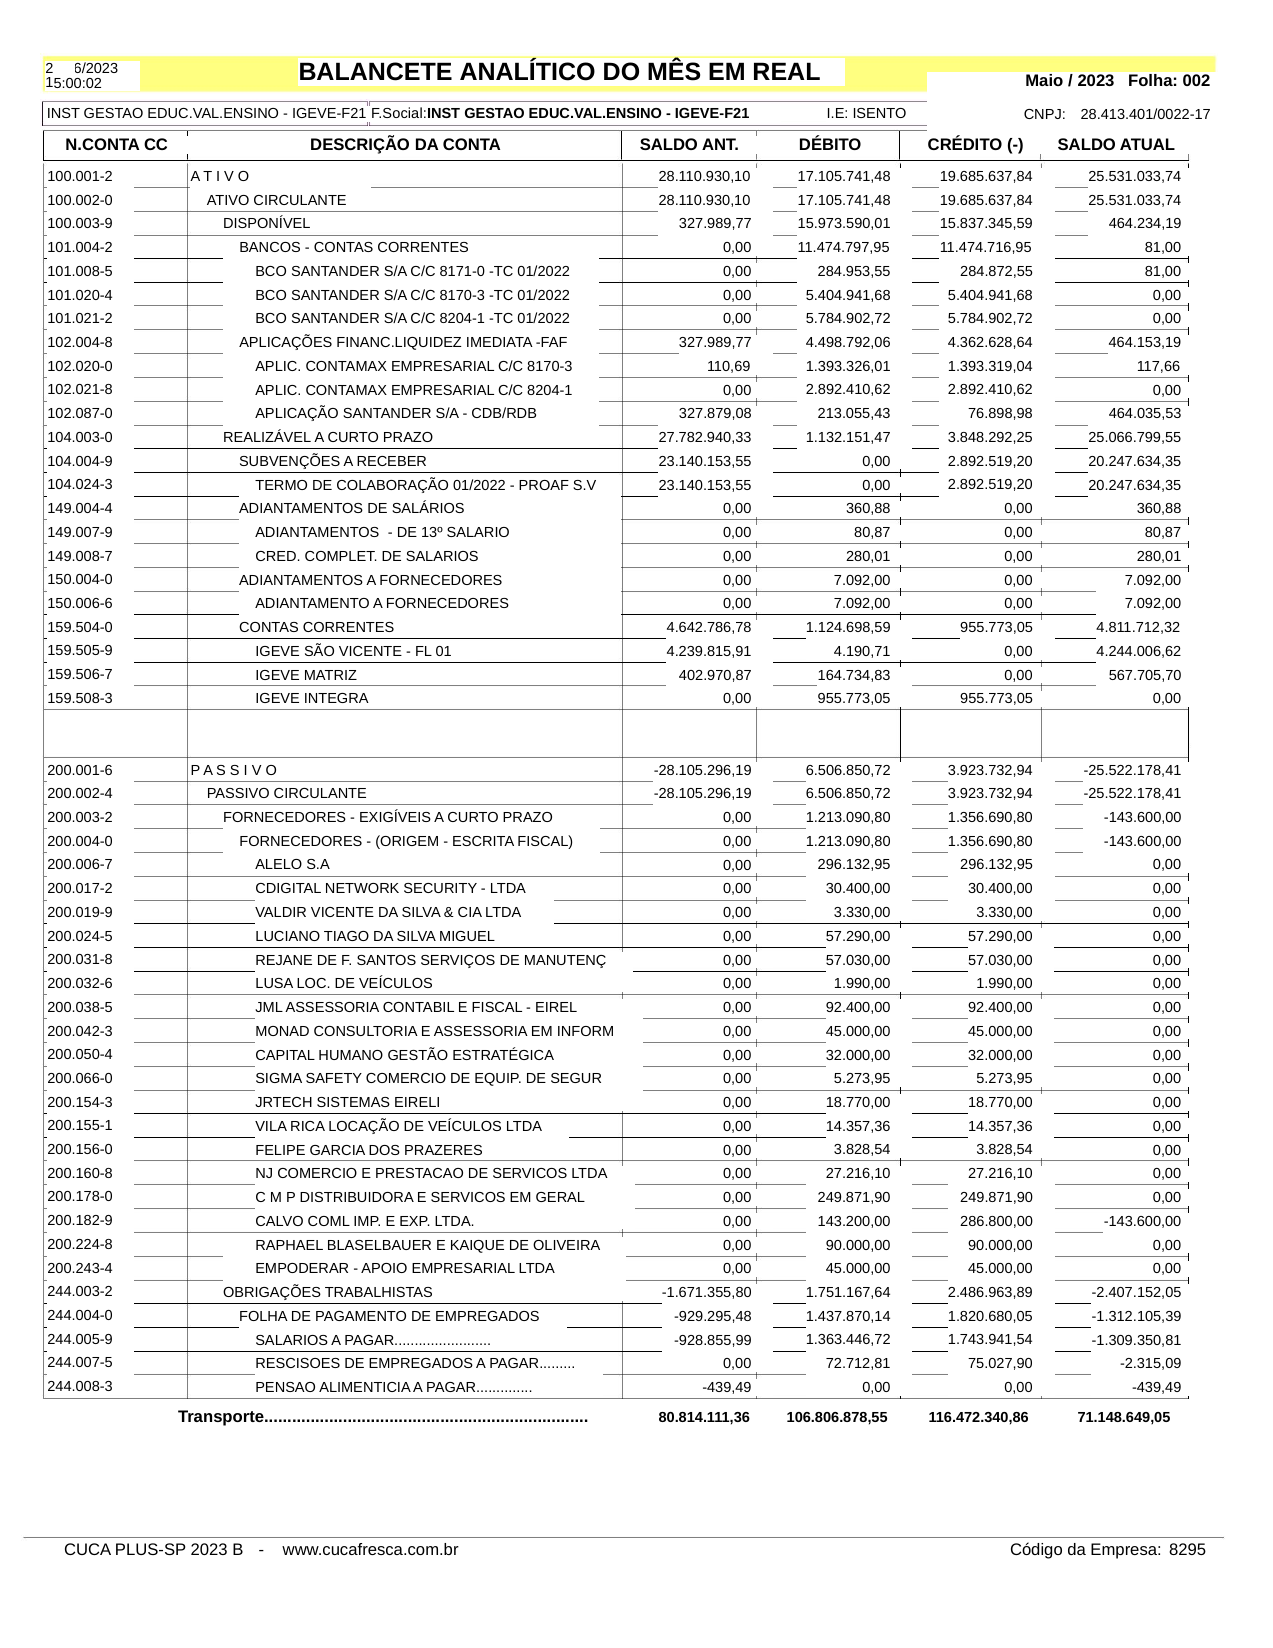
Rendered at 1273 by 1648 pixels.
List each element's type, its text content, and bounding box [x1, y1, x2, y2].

text RAPHAEL BLASELBAUER E KAIQUE DE OLIVEIRA [255, 1237, 626, 1253]
text 143.200,00 [817, 1213, 912, 1229]
text 200.178-0 [47, 1189, 134, 1205]
text IGEVE MATRIZ [255, 667, 380, 683]
text 327.989,77 [679, 216, 773, 232]
text 27.782.940,33 [658, 430, 773, 446]
text PENSAO ALIMENTICIA A PAGAR.............. [255, 1379, 603, 1396]
text 25.531.033,74 [1088, 168, 1203, 185]
text 0,00 [723, 952, 773, 968]
text 18.770,00 [826, 1094, 912, 1111]
text 0,00 [723, 311, 773, 327]
text 0,00 [723, 1094, 773, 1111]
text 200.032-6 [47, 976, 134, 992]
text 0,00 [1004, 525, 1054, 541]
text 150.006-6 [47, 595, 134, 612]
text APLIC. CONTAMAX EMPRESARIAL C/C 8170-3 [255, 358, 599, 374]
text 7.092,00 [834, 596, 912, 612]
text SALDO ANT. [639, 136, 766, 154]
text 280,01 [846, 548, 912, 565]
text 101.008-5 [47, 263, 134, 280]
text 200.006-7 [47, 857, 134, 873]
text 0,00 [1153, 904, 1203, 921]
text BCO SANTANDER S/A C/C 8171-0 -TC 01/2022 [255, 263, 599, 280]
text 14.357,36 [968, 1118, 1054, 1134]
text 116.472.340,86 [928, 1409, 1052, 1426]
text 1.393.326,01 [806, 358, 912, 374]
text 164.734,83 [817, 667, 912, 683]
text 32.000,00 [826, 1047, 912, 1063]
text 286.800,00 [960, 1213, 1055, 1229]
text 244.007-5 [47, 1355, 134, 1371]
text 2/06/2023 [75, 61, 140, 77]
text BCO SANTANDER S/A C/C 8204-1 -TC 01/2022 [255, 311, 599, 327]
text 45.000,00 [968, 1261, 1055, 1277]
text 0,00 [723, 881, 773, 897]
text 0,00 [723, 1023, 773, 1039]
text 27.216,10 [826, 1166, 912, 1182]
text ALELO S.A [255, 857, 600, 873]
text 360,88 [1137, 501, 1203, 517]
text 0,00 [1153, 1189, 1203, 1206]
text CRÉDITO (-) SALDO ATUAL [927, 136, 1236, 154]
text 0,00 [1153, 881, 1203, 897]
text 0,00 [723, 287, 773, 303]
text 296.132,95 [960, 857, 1055, 873]
text 0,00 [1153, 1166, 1203, 1182]
text 104.024-3 [47, 477, 134, 493]
text 0,00 [723, 382, 773, 398]
text 0,00 [723, 691, 773, 707]
text 90.000,00 [826, 1237, 912, 1253]
text 159.505-9 [47, 643, 134, 659]
text 100.001-2 [47, 168, 134, 185]
text 1.990,00 [976, 976, 1054, 992]
text FELIPE GARCIA DOS PRAZERES [255, 1142, 569, 1158]
text 200.050-4 [47, 1047, 134, 1063]
text PASSIVO CIRCULANTE [207, 786, 392, 802]
text 0,00 [723, 1189, 773, 1206]
text 200.003-2 [47, 809, 134, 826]
text 71.148.649,05 [1077, 1409, 1192, 1426]
text 244.005-9 [47, 1331, 134, 1347]
text 1.437.870,14 [806, 1308, 912, 1324]
text 5.784.902,72 [806, 311, 912, 327]
text 1.124.698,59 [806, 620, 912, 636]
text -439,49 [1132, 1379, 1203, 1396]
text 0,00 [723, 1071, 773, 1087]
text 0,00 [1004, 548, 1054, 565]
text 3.923.732,94 [948, 786, 1055, 802]
text 27.216,10 [968, 1166, 1055, 1182]
text 3.330,00 [976, 904, 1055, 921]
text 200.155-1 [47, 1118, 134, 1134]
text NJ COMERCIO E PRESTACAO DE SERVICOS LTDA [255, 1166, 635, 1182]
text 1.820.680,05 [948, 1308, 1055, 1324]
text APLIC. CONTAMAX EMPRESARIAL C/C 8204-1 [255, 382, 599, 398]
text 0,00 [723, 857, 773, 873]
text 244.003-2 [47, 1284, 134, 1300]
text 4.239.815,91 [666, 643, 773, 660]
text 0,00 [723, 1356, 773, 1372]
text 2.892.519,20 [948, 453, 1055, 469]
text 0,00 [723, 928, 773, 944]
text 57.290,00 [826, 928, 912, 944]
text DESCRIÇÃO DA CONTA [310, 136, 527, 154]
text 955.773,05 [960, 620, 1055, 636]
text -25.522.178,41 [1083, 762, 1203, 778]
text 0,00 [723, 904, 773, 921]
text 14.357,36 [826, 1118, 912, 1134]
text 81,00 [1144, 263, 1203, 280]
text 0,00 [1153, 1118, 1203, 1134]
text 0,00 [1004, 501, 1055, 517]
text 0,00 [1153, 1094, 1203, 1111]
text 249.871,90 [960, 1189, 1055, 1206]
text 0,00 [723, 1047, 773, 1063]
text 955.773,05 [817, 691, 912, 707]
text 25.531.033,74 [1088, 192, 1203, 208]
text 17.105.741,48 [797, 168, 912, 185]
text 5.404.941,68 [948, 287, 1055, 303]
text EMPODERAR - APOIO EMPRESARIAL LTDA [255, 1261, 626, 1277]
text 1.356.690,80 [948, 809, 1055, 826]
text 567.705,70 [1108, 667, 1203, 683]
text 1.132.151,47 [806, 429, 912, 446]
text IGEVE SÃO VICENTE - FL 01 [255, 643, 477, 660]
text 284.872,55 [960, 263, 1055, 280]
text 284.953,55 [817, 263, 912, 280]
text 45.000,00 [826, 1261, 912, 1277]
text 0,00 [1004, 596, 1054, 612]
text -143.600,00 [1104, 833, 1203, 849]
text 3.330,00 [834, 904, 912, 921]
text 0,00 [862, 453, 912, 469]
text CDIGITAL NETWORK SECURITY - LTDA [255, 881, 554, 897]
text BALANCETE ANALÍTICO DO MÊS EM REAL [298, 58, 845, 86]
text 0,00 [1153, 1237, 1203, 1253]
text IGEVE INTEGRA [255, 691, 391, 707]
text 15.837.345,59 [939, 216, 1055, 232]
text 2.486.963,89 [948, 1284, 1055, 1301]
text 5.273,95 [834, 1071, 912, 1087]
text 1.356.690,80 [948, 833, 1055, 849]
text 0,00 [1153, 691, 1203, 707]
text 1.990,00 [834, 976, 912, 992]
text 1.213.090,80 [806, 833, 912, 849]
text 45.000,00 [826, 1023, 912, 1039]
text DISPONÍVEL [223, 216, 332, 232]
text 0,00 [723, 976, 773, 992]
text 1.393.319,04 [948, 358, 1055, 374]
text 25.066.799,55 [1088, 430, 1203, 446]
text 159.506-7 [47, 666, 134, 683]
text 200.038-5 [47, 999, 134, 1015]
text 101.020-4 [47, 287, 134, 303]
text ATIVO CIRCULANTE [207, 192, 371, 208]
text A T I V O [190, 168, 371, 185]
text 76.898,98 [968, 406, 1055, 422]
text 0,00 [1004, 572, 1054, 588]
text 200.004-0 [47, 833, 134, 849]
text 0,00 [723, 833, 773, 849]
text 159.508-3 [47, 690, 134, 707]
text 4.244.006,62 [1096, 643, 1203, 660]
text 213.055,43 [817, 406, 912, 422]
text 4.190,71 [834, 643, 912, 660]
text 0,00 [723, 548, 773, 565]
text 17.105.741,48 [797, 192, 912, 208]
text 0,00 [1153, 1261, 1203, 1277]
text 57.290,00 [968, 928, 1054, 944]
text 200.160-8 [47, 1165, 134, 1182]
text 7.092,00 [1124, 572, 1203, 588]
text 0,00 [1153, 382, 1203, 398]
text SALARIOS A PAGAR........................ [255, 1332, 567, 1348]
text 19.685.637,84 [939, 192, 1055, 208]
text 244.008-3 [47, 1379, 134, 1395]
text 72.712,81 [826, 1355, 912, 1372]
text P A S S I V O [190, 762, 301, 778]
text -928.855,99 [674, 1332, 773, 1348]
text 402.970,87 [679, 667, 773, 683]
text 0,00 [723, 263, 773, 280]
text 3.923.732,94 [948, 762, 1055, 778]
text 3.848.292,25 [948, 429, 1055, 446]
text 6.506.850,72 [806, 762, 912, 778]
text 200.066-0 [47, 1070, 134, 1087]
text 30.400,00 [826, 881, 912, 897]
text 1.751.167,64 [806, 1284, 912, 1301]
text -1.312.105,39 [1091, 1308, 1203, 1324]
text 32.000,00 [968, 1047, 1054, 1063]
text 7.092,00 [1124, 596, 1203, 612]
text I.E: ISENTO [826, 106, 927, 122]
text 159.504-0 [47, 619, 134, 635]
text DÉBITO [799, 136, 887, 154]
text 20.247.634,35 [1088, 477, 1203, 493]
text 200.243-4 [47, 1260, 134, 1276]
text 955.773,05 [960, 691, 1055, 707]
text 28.110.930,10 [658, 168, 773, 185]
text MONAD CONSULTORIA E ASSESSORIA EM INFORM [255, 1023, 643, 1039]
text 0,00 [723, 572, 773, 588]
text 0,00 [723, 239, 773, 256]
text BANCOS - CONTAS CORRENTES [239, 240, 599, 256]
text 360,88 [846, 501, 912, 517]
text 23.140.153,55 [658, 477, 773, 493]
text 102.020-0 [47, 358, 134, 374]
text 0,00 [723, 1166, 773, 1182]
text 101.004-2 [47, 239, 134, 256]
text 149.007-9 [47, 524, 134, 540]
text 102.021-8 [47, 382, 134, 398]
text 100.002-0 [47, 192, 134, 208]
text 45.000,00 [968, 1023, 1054, 1039]
text 75.027,90 [968, 1355, 1055, 1372]
text 11.474.716,95 [939, 239, 1055, 256]
text 149.008-7 [47, 548, 134, 564]
text 102.087-0 [47, 406, 134, 422]
text BCO SANTANDER S/A C/C 8170-3 -TC 01/2022 [255, 287, 599, 303]
text 296.132,95 [817, 857, 912, 873]
text 102.004-8 [47, 334, 134, 351]
text 0,00 [723, 1118, 773, 1134]
text 57.030,00 [826, 952, 912, 968]
text FOLHA DE PAGAMENTO DE EMPREGADOS [239, 1308, 567, 1324]
text - [258, 1540, 282, 1559]
text 3.828,54 [976, 1142, 1054, 1158]
text 30.400,00 [968, 881, 1055, 897]
text 1 [45, 77, 53, 91]
text 0,00 [723, 1237, 773, 1253]
text 0,00 [1153, 928, 1203, 944]
text REJANE DE F. SANTOS SERVIÇOS DE MANUTENÇ [255, 952, 633, 968]
text 0,00 [1004, 1379, 1055, 1396]
text 200.019-9 [47, 904, 134, 921]
text CONTAS CORRENTES [239, 619, 621, 636]
text 200.017-2 [47, 881, 134, 897]
text 2 [45, 61, 75, 77]
text 28.110.930,10 [658, 192, 773, 208]
text CUCA PLUS-SP 2023 B [64, 1540, 258, 1559]
text N.CONTA CC [65, 136, 195, 154]
text LUCIANO TIAGO DA SILVA MIGUEL [255, 928, 554, 944]
text 4.811.712,32 [1096, 620, 1203, 636]
text 149.004-4 [47, 501, 134, 517]
text JRTECH SISTEMAS EIRELI [255, 1094, 643, 1111]
text -439,49 [702, 1379, 773, 1396]
text -929.295,48 [674, 1308, 773, 1324]
text 110,69 [707, 358, 773, 375]
text SUBVENÇÕES A RECEBER [239, 453, 453, 470]
text 0,00 [862, 1379, 912, 1396]
text 150.004-0 [47, 572, 134, 588]
text 200.002-4 [47, 786, 134, 802]
text 464.153,19 [1108, 335, 1203, 351]
text 0,00 [1004, 667, 1054, 683]
text -1.671.355,80 [662, 1284, 773, 1301]
text CRED. COMPLET. DE SALARIOS [255, 548, 621, 565]
text INST GESTAO EDUC.VAL.ENSINO - IGEVE-F21 F.Social:INST GESTAO EDUC.VAL.ENSINO - IGEVE-F21 [47, 106, 781, 122]
text -28.105.296,19 [653, 786, 773, 802]
text 200.042-3 [47, 1023, 134, 1039]
text 0,00 [1153, 976, 1203, 992]
text 0,00 [1153, 1047, 1203, 1063]
text ADIANTAMENTO A FORNECEDORES [255, 596, 621, 612]
text 80.814.111,36 [658, 1409, 773, 1426]
text ADIANTAMENTOS - DE 13º SALARIO [255, 524, 621, 541]
text APLICAÇÃO SANTANDER S/A - CDB/RDB [255, 406, 599, 422]
text 0,00 [1153, 999, 1203, 1016]
text 0,00 [723, 596, 773, 612]
text -25.522.178,41 [1083, 786, 1203, 802]
text 92.400,00 [826, 999, 912, 1016]
text REALIZÁVEL A CURTO PRAZO [223, 429, 599, 446]
text 11.474.797,95 [797, 239, 912, 256]
text 19.685.637,84 [939, 168, 1055, 185]
text Transporte...................................................................... [178, 1408, 614, 1427]
text 327.879,08 [679, 406, 773, 422]
text 0,00 [1153, 1023, 1203, 1039]
text 0,00 [723, 525, 773, 541]
text 104.004-9 [47, 453, 134, 469]
text CNPJ: 28.413.401/0022-17 [1023, 106, 1236, 122]
text 80,87 [854, 525, 912, 541]
text 15.973.590,01 [797, 216, 912, 232]
text 280,01 [1137, 548, 1203, 565]
text 7.092,00 [834, 572, 912, 588]
text 90.000,00 [968, 1237, 1055, 1253]
text 117,66 [1137, 358, 1203, 375]
text 1.213.090,80 [806, 809, 912, 826]
text 0,00 [723, 809, 773, 826]
text 2.892.410,62 [806, 382, 912, 398]
text 200.001-6 [47, 762, 134, 778]
text 4.642.786,78 [666, 620, 773, 636]
text FORNECEDORES - EXIGÍVEIS A CURTO PRAZO [223, 809, 600, 826]
text 464.234,19 [1108, 216, 1203, 232]
text ADIANTAMENTOS DE SALÁRIOS [239, 501, 621, 517]
text 1.363.446,72 [806, 1332, 912, 1348]
text SIGMA SAFETY COMERCIO DE EQUIP. DE SEGUR [255, 1071, 643, 1087]
text 6.506.850,72 [806, 786, 912, 802]
text APLICAÇÕES FINANC.LIQUIDEZ IMEDIATA -FAF [239, 335, 599, 351]
text 0,00 [723, 501, 773, 517]
text 200.156-0 [47, 1141, 134, 1158]
text 57.030,00 [968, 952, 1054, 968]
text 200.024-5 [47, 928, 134, 944]
text 464.035,53 [1108, 406, 1203, 422]
text 4.362.628,64 [948, 334, 1055, 351]
text 5.273,95 [976, 1071, 1054, 1087]
text LUSA LOC. DE VEÍCULOS [255, 976, 633, 992]
text -143.600,00 [1103, 1213, 1203, 1229]
text RESCISOES DE EMPREGADOS A PAGAR......... [255, 1356, 603, 1372]
text -143.600,00 [1104, 809, 1203, 826]
text CAPITAL HUMANO GESTÃO ESTRATÉGICA [255, 1047, 643, 1063]
text 2.892.410,62 [948, 382, 1055, 398]
text 5.404.941,68 [806, 287, 912, 303]
text 101.021-2 [47, 311, 134, 327]
text CALVO COML IMP. E EXP. LTDA. [255, 1213, 635, 1229]
text JML ASSESSORIA CONTABIL E FISCAL - EIREL [255, 999, 643, 1016]
text -2.315,09 [1120, 1356, 1203, 1372]
text 1.743.941,54 [948, 1332, 1055, 1348]
text 4.498.792,06 [806, 334, 912, 351]
text ADIANTAMENTOS A FORNECEDORES [239, 572, 621, 588]
text 23.140.153,55 [658, 453, 773, 469]
text 0,00 [1153, 287, 1203, 303]
text VALDIR VICENTE DA SILVA & CIA LTDA [255, 904, 554, 921]
text 2.892.519,20 [948, 477, 1055, 493]
text Código da Empresa: 8295 [1010, 1540, 1231, 1559]
text 0,00 [862, 477, 912, 493]
text 0,00 [1153, 1071, 1203, 1087]
text 0,00 [723, 1142, 773, 1158]
text C M P DISTRIBUIDORA E SERVICOS EM GERAL [255, 1189, 635, 1206]
text 80,87 [1144, 525, 1203, 541]
text 0,00 [1153, 857, 1203, 873]
text 106.806.878,55 [786, 1409, 909, 1426]
text 200.224-8 [47, 1236, 134, 1253]
text 244.004-0 [47, 1308, 134, 1324]
text 200.031-8 [47, 952, 134, 968]
text 92.400,00 [968, 999, 1054, 1016]
text 0,00 [1004, 643, 1055, 660]
text FORNECEDORES - (ORIGEM - ESCRITA FISCAL) [239, 833, 600, 849]
text 0,00 [1153, 952, 1203, 968]
text 200.154-3 [47, 1094, 134, 1110]
text 0,00 [1153, 1142, 1203, 1158]
text -28.105.296,19 [653, 762, 773, 778]
text 3.828,54 [834, 1142, 912, 1158]
text OBRIGAÇÕES TRABALHISTAS [223, 1284, 626, 1301]
text 200.182-9 [47, 1213, 134, 1229]
text 104.003-0 [47, 429, 134, 446]
text TERMO DE COLABORAÇÃO 01/2022 - PROAF S.V [255, 477, 621, 493]
text 5:00:02 [53, 77, 140, 91]
text 20.247.634,35 [1088, 453, 1203, 469]
text 0,00 [1153, 311, 1203, 327]
text 5.784.902,72 [948, 311, 1055, 327]
text www.cucafresca.com.br [282, 1540, 484, 1559]
text -2.407.152,05 [1091, 1284, 1203, 1301]
text VILA RICA LOCAÇÃO DE VEÍCULOS LTDA [255, 1118, 569, 1134]
text 249.871,90 [817, 1189, 912, 1206]
text 327.989,77 [679, 335, 773, 351]
text 81,00 [1144, 239, 1203, 256]
text 0,00 [723, 1213, 773, 1229]
text -1.309.350,81 [1091, 1332, 1203, 1348]
text 100.003-9 [47, 216, 134, 232]
text 18.770,00 [968, 1094, 1054, 1111]
text 0,00 [723, 999, 773, 1016]
text 0,00 [723, 1261, 773, 1277]
text Maio / 2023 Folha: 002 [1025, 72, 1236, 90]
